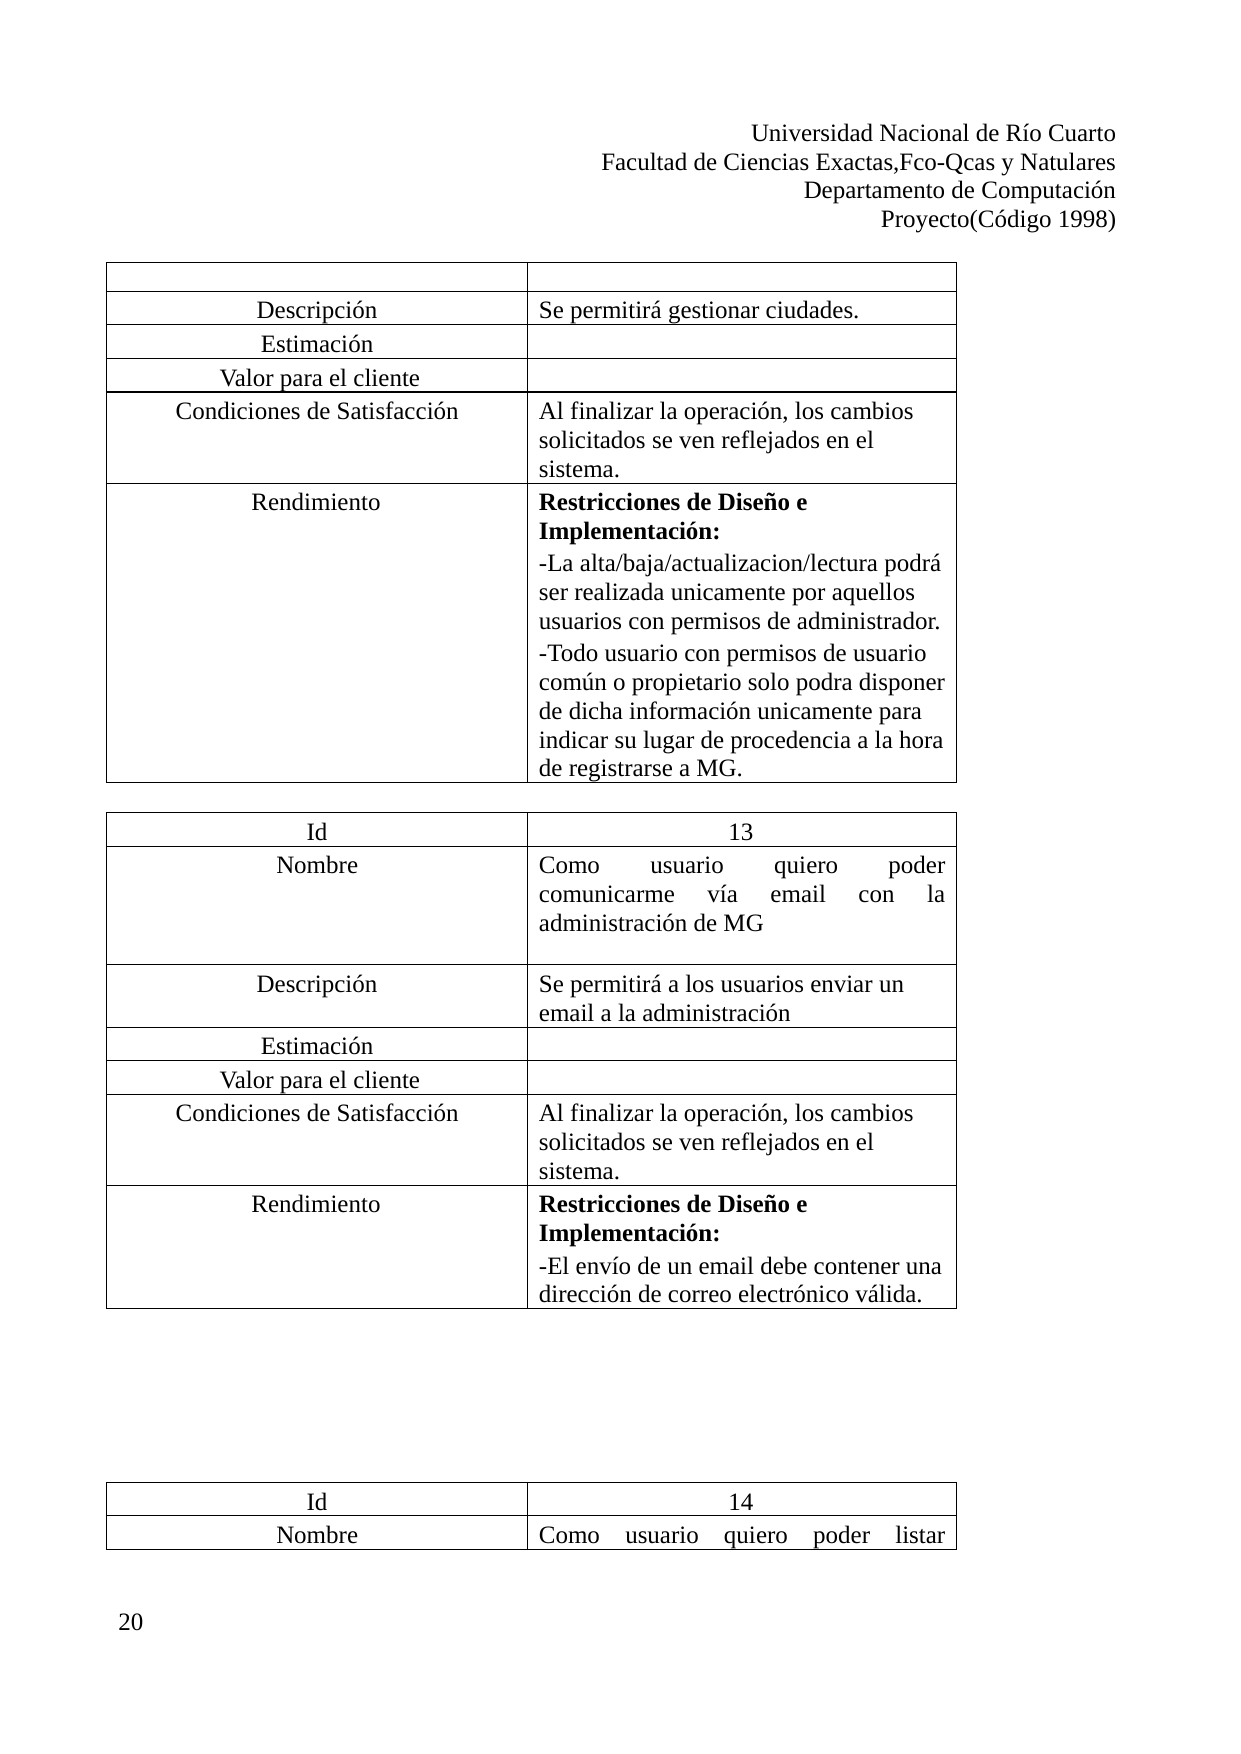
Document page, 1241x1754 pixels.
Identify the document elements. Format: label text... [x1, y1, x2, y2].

table_cell Condiciones de Satisfacción [107, 1095, 527, 1185]
table_cell [528, 263, 956, 291]
table_cell Estimación [107, 325, 527, 358]
table_cell Valor para el cliente [107, 1061, 527, 1094]
table_cell Al finalizar la operación, los cambios solicitados se ven reflejados en el sistema. [528, 393, 956, 482]
table_cell [528, 359, 956, 391]
table_cell Nombre [107, 1516, 527, 1549]
table_cell Rendimiento [107, 1186, 527, 1308]
table_header Id [107, 1483, 527, 1515]
table_cell Estimación [107, 1028, 527, 1060]
table_cell Descripción [107, 965, 527, 1027]
table_cell Como usuario quiero poder listar [528, 1516, 956, 1549]
table_cell Restricciones de Diseño e Implementación: -La alta/baja/actualizacion/lectura podrá ser realizada unicamente por aquellos usuarios con permisos de administrador. -Todo usuario con permisos de usuario común o propietario solo podra disponer de dicha información unicamente para indicar su lugar de procedencia a la hora de registrarse a MG. [528, 484, 956, 782]
table_cell Descripción [107, 292, 527, 324]
table_cell [528, 1061, 956, 1094]
table_header Id [107, 813, 527, 846]
table_cell Rendimiento [107, 484, 527, 782]
table_cell [107, 263, 527, 291]
table_cell Condiciones de Satisfacción [107, 393, 527, 482]
table_cell Nombre [107, 847, 527, 964]
table_cell [528, 325, 956, 358]
table_header 13 [528, 813, 956, 846]
table_cell Se permitirá a los usuarios enviar un email a la administración [528, 965, 956, 1027]
table_cell Como usuario quiero poder comunicarme vía email con la administración de MG [528, 847, 956, 964]
table_cell Al finalizar la operación, los cambios solicitados se ven reflejados en el sistema. [528, 1095, 956, 1185]
table_cell Restricciones de Diseño e Implementación: -El envío de un email debe contener una dirección de correo electrónico válida. [528, 1186, 956, 1308]
table_cell Se permitirá gestionar ciudades. [528, 292, 956, 324]
table_cell [528, 1028, 956, 1060]
table_cell Valor para el cliente [107, 359, 527, 391]
table_header 14 [528, 1483, 956, 1515]
